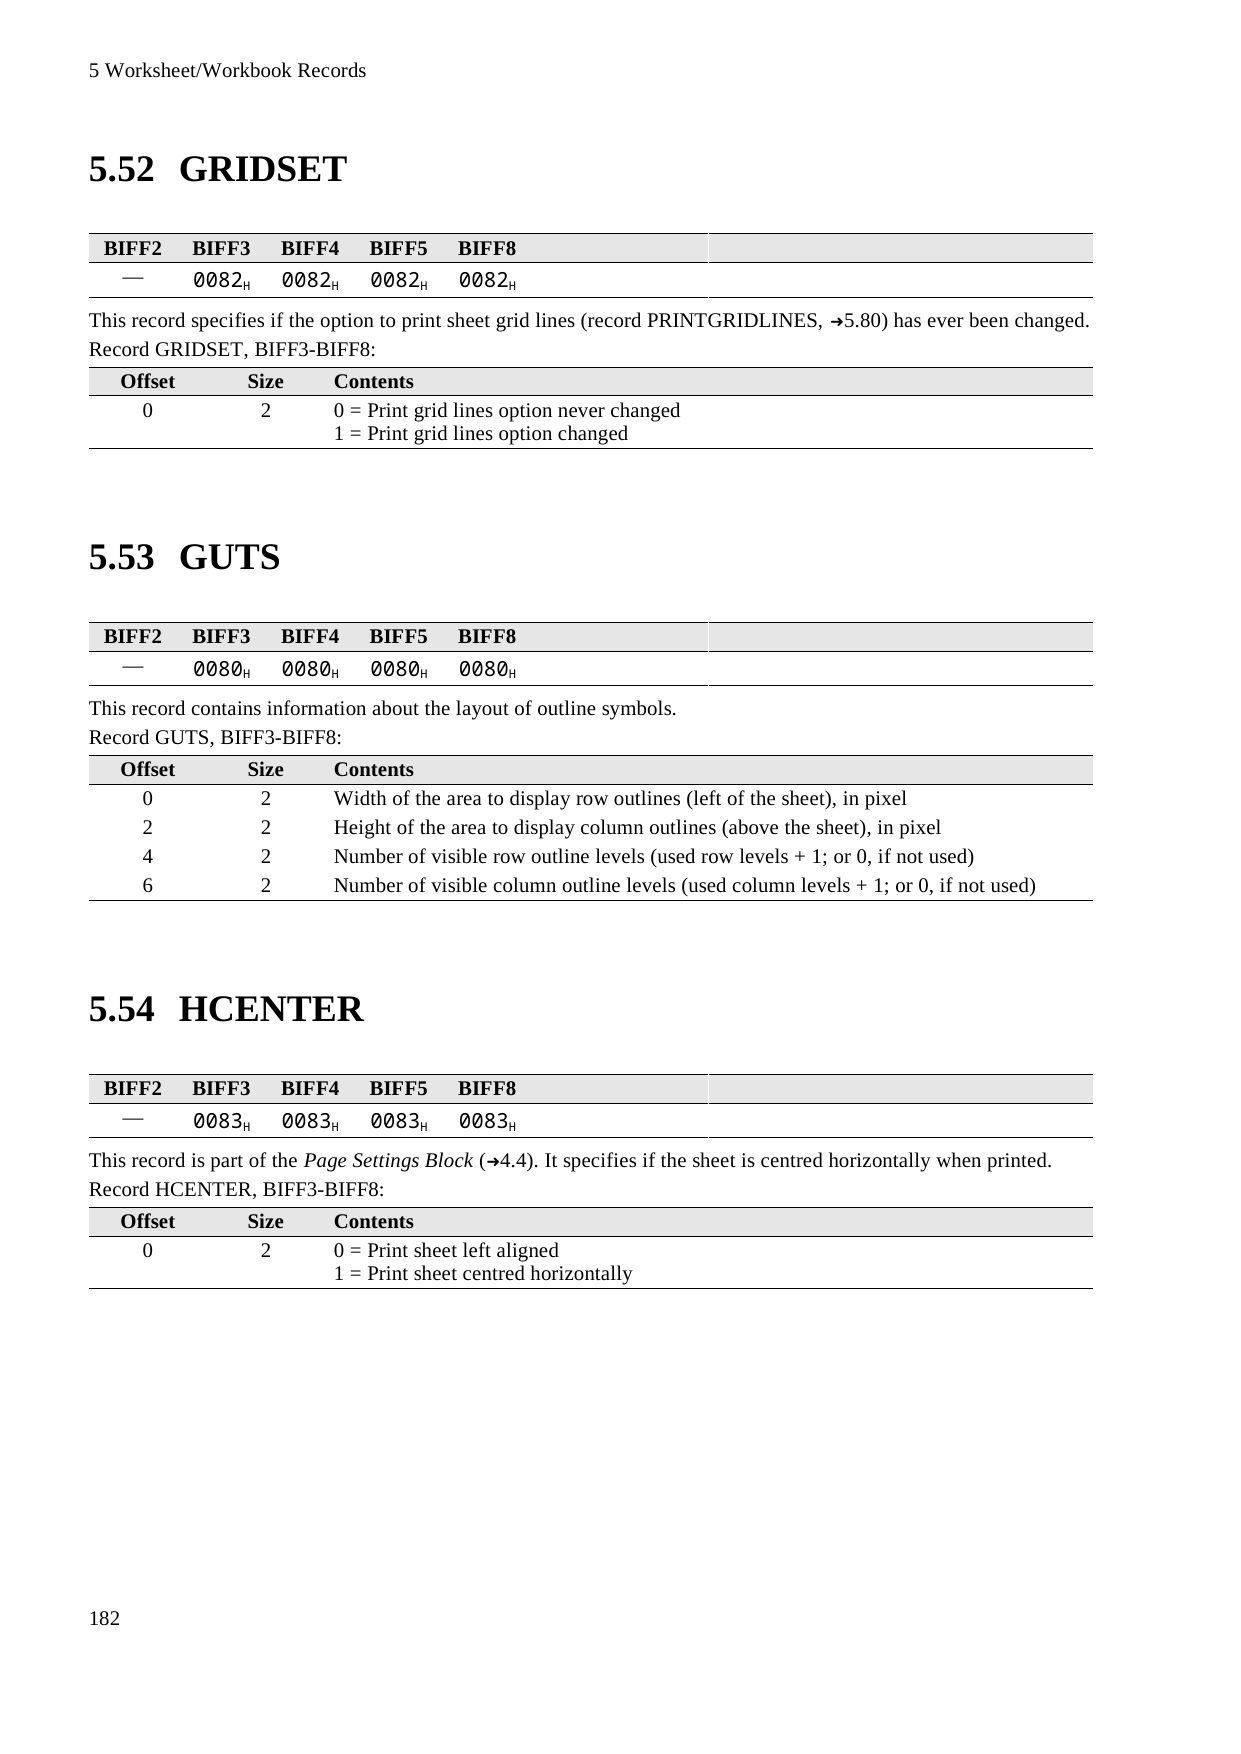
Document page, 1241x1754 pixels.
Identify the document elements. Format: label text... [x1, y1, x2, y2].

table_header BIFF3 [177, 623, 266, 651]
table_cell Number of visible row outline levels (used row levels + 1; or 0, if not used) [325, 842, 1093, 871]
table_header BIFF5 [354, 623, 443, 651]
table_cell 0083H [177, 1104, 266, 1137]
table_header [886, 234, 1093, 262]
table_header Offset [89, 756, 207, 784]
table_header [709, 234, 797, 262]
table_cell 0080H [443, 652, 531, 685]
table_header BIFF8 [443, 1075, 531, 1103]
table_header Size [207, 756, 325, 784]
table_cell 0 = Print sheet left aligned 1 = Print sheet centred horizontally [325, 1237, 1093, 1288]
table_header [709, 623, 797, 651]
table_header Size [207, 368, 325, 395]
table_header [531, 1075, 620, 1103]
text Record GUTS, BIFF3-BIFF8: [88, 726, 1093, 749]
table_cell 0082H [177, 263, 266, 297]
table_header [709, 1075, 797, 1103]
table_cell 0 [89, 1237, 207, 1288]
table_cell [709, 263, 797, 297]
table_header [620, 234, 708, 262]
table_header Contents [325, 756, 1093, 784]
table_header BIFF4 [266, 1075, 354, 1103]
table_cell [797, 263, 886, 297]
table_cell [797, 1104, 886, 1137]
table_header BIFF5 [354, 234, 443, 262]
table_cell 0082H [443, 263, 531, 297]
table_header [797, 1075, 886, 1103]
table_cell 0082H [354, 263, 443, 297]
table_cell Number of visible column outline levels (used column levels + 1; or 0, if not used) [325, 871, 1093, 900]
table_cell [620, 263, 708, 297]
text This record specifies if the option to print sheet grid lines (record PRINTGRIDLINES, ➜5.80) has ever been changed. [88, 309, 1093, 332]
table_cell 0082H [266, 263, 354, 297]
table_cell 2 [207, 813, 325, 842]
table_cell 2 [207, 842, 325, 871]
table_header [797, 623, 886, 651]
table_header BIFF4 [266, 623, 354, 651]
table_cell 0083H [266, 1104, 354, 1137]
table_cell [886, 652, 1093, 685]
subtitle GRIDSET [88, 148, 1093, 189]
text This record contains information about the layout of outline symbols. [88, 697, 1093, 720]
table_cell 6 [89, 871, 207, 900]
table_header Offset [89, 1208, 207, 1236]
table_cell Width of the area to display row outlines (left of the sheet), in pixel [325, 785, 1093, 813]
table_cell 0080H [354, 652, 443, 685]
table_cell 2 [207, 1237, 325, 1288]
table_cell [886, 1104, 1093, 1137]
table_header BIFF8 [443, 623, 531, 651]
subtitle GUTS [88, 536, 1093, 578]
table_cell 0 [89, 396, 207, 448]
table_cell — [89, 652, 177, 685]
table_cell 2 [207, 396, 325, 448]
table_cell [531, 263, 620, 297]
table_cell 0083H [443, 1104, 531, 1137]
table_cell [531, 652, 620, 685]
table_header BIFF3 [177, 1075, 266, 1103]
table_cell [709, 1104, 797, 1137]
text This record is part of the Page Settings Block (➜4.4). It specifies if the sheet is centred horizontally when printed. [88, 1149, 1093, 1172]
table_header [531, 234, 620, 262]
table_cell — [89, 263, 177, 297]
table_header [620, 623, 708, 651]
table_cell [620, 1104, 708, 1137]
table_header Contents [325, 1208, 1093, 1236]
table_header Offset [89, 368, 207, 395]
table_header BIFF3 [177, 234, 266, 262]
table_cell 0 = Print grid lines option never changed 1 = Print grid lines option changed [325, 396, 1093, 448]
table_header [797, 234, 886, 262]
table_header BIFF2 [89, 1075, 177, 1103]
table_cell Height of the area to display column outlines (above the sheet), in pixel [325, 813, 1093, 842]
table_cell [709, 652, 797, 685]
table_header BIFF2 [89, 234, 177, 262]
table_cell [797, 652, 886, 685]
table_header Contents [325, 368, 1093, 395]
table_cell 4 [89, 842, 207, 871]
table_header BIFF4 [266, 234, 354, 262]
text Record HCENTER, BIFF3-BIFF8: [88, 1178, 1093, 1201]
table_cell 0083H [354, 1104, 443, 1137]
table_cell 0080H [177, 652, 266, 685]
table_cell 2 [207, 785, 325, 813]
table_cell — [89, 1104, 177, 1137]
table_header [886, 623, 1093, 651]
subtitle HCENTER [88, 988, 1093, 1030]
text Record GRIDSET, BIFF3-BIFF8: [88, 338, 1093, 361]
table_header BIFF8 [443, 234, 531, 262]
table_header Size [207, 1208, 325, 1236]
table_header [886, 1075, 1093, 1103]
table_cell [531, 1104, 620, 1137]
table_header [531, 623, 620, 651]
table_cell [620, 652, 708, 685]
table_cell 2 [89, 813, 207, 842]
table_cell [886, 263, 1093, 297]
table_header [620, 1075, 708, 1103]
table_header BIFF5 [354, 1075, 443, 1103]
table_header BIFF2 [89, 623, 177, 651]
table_cell 0 [89, 785, 207, 813]
table_cell 2 [207, 871, 325, 900]
table_cell 0080H [266, 652, 354, 685]
